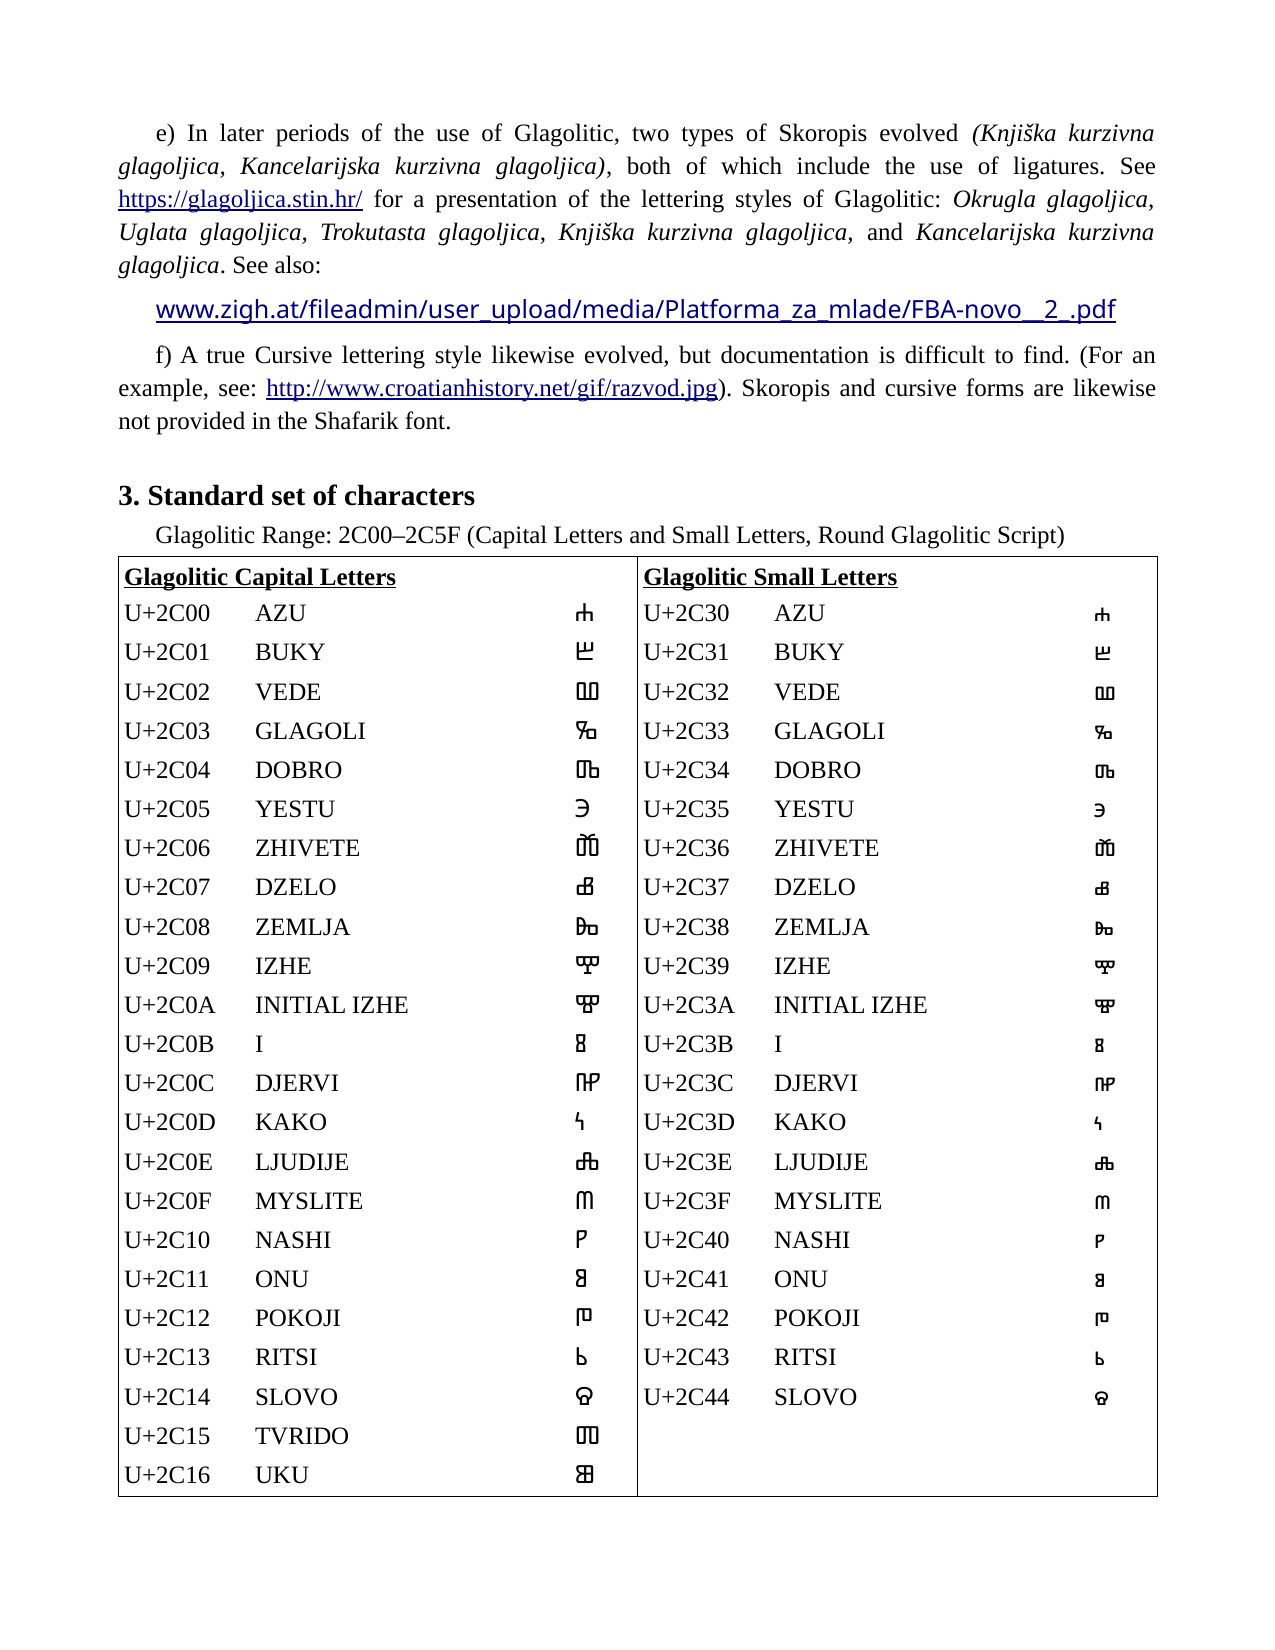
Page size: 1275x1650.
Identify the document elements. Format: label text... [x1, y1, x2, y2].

text f) A true Cursive lettering style likewise evolved, but documentation is difficult to find. (For an example, see: http://www.croatianhistory.net/gif/razvod.jpg). Skoropis and cursive forms are likewise not provided in the Shafarik font. [118, 340, 1157, 435]
text www.zigh.at/fileadmin/user_upload/media/Platforma_za_mlade/FBA-novo__2_.pdf [118, 292, 1157, 326]
text Glagolitic Range: 2C00–2C5F (Capital Letters and Small Letters, Round Glagolitic Script) [118, 520, 1157, 549]
text e) In later periods of the use of Glagolitic, two types of Skoropis evolved (Knjiška kurzivna glagoljica, Kancelarijska kurzivna glagoljica), both of which include the use of ligatures. See https://glagoljica.stin.hr/ for a presentation of the lettering styles of Glagolitic: Okrugla glagoljica, Uglata glagoljica, Trokutasta glagoljica, Knjiška kurzivna glagoljica, and Kancelarijska kurzivna glagoljica. See also: [118, 118, 1157, 279]
text 3. Standard set of characters [118, 478, 1157, 512]
table_header Glagolitic Small Letters U+2C30 AZU ⰰ U+2C31 BUKY ⰱ U+2C32 VEDE ⰲ U+2C33 GLAGOLI ⰳ U+2C34 DOBRO ⰴ U+2C35 YESTU ⰵ U+2C36 ZHIVETE ⰶ U+2C37 DZELO ⰷ U+2C38 ZEMLJA ⰸ U+2C39 IZHE ⰹ U+2C3A INITIAL IZHE ⰺ U+2C3B I ⰻ U+2C3C DJERVI ⰼ U+2C3D KAKO ⰽ U+2C3E LJUDIJE ⰾ U+2C3F MYSLITE ⰿ U+2C40 NASHI ⱀ U+2C41 ONU ⱁ U+2C42 POKOJI ⱂ U+2C43 RITSI ⱃ U+2C44 SLOVO ⱄ [638, 557, 1157, 1496]
table_header Glagolitic Capital Letters U+2C00 AZU Ⰰ U+2C01 BUKY Ⰱ U+2C02 VEDE Ⰲ U+2C03 GLAGOLI Ⰳ U+2C04 DOBRO Ⰴ U+2C05 YESTU Ⰵ U+2C06 ZHIVETE Ⰶ U+2C07 DZELO Ⰷ U+2C08 ZEMLJA Ⰸ U+2C09 IZHE Ⰹ U+2C0A INITIAL IZHE Ⰺ U+2C0B I Ⰻ U+2C0C DJERVI Ⰼ U+2C0D KAKO Ⰽ U+2C0E LJUDIJE Ⰾ U+2C0F MYSLITE Ⰿ U+2C10 NASHI Ⱀ U+2C11 ONU Ⱁ U+2C12 POKOJI Ⱂ U+2C13 RITSI Ⱃ U+2C14 SLOVO Ⱄ U+2C15 TVRIDO Ⱅ U+2C16 UKU Ⱆ [119, 557, 637, 1496]
